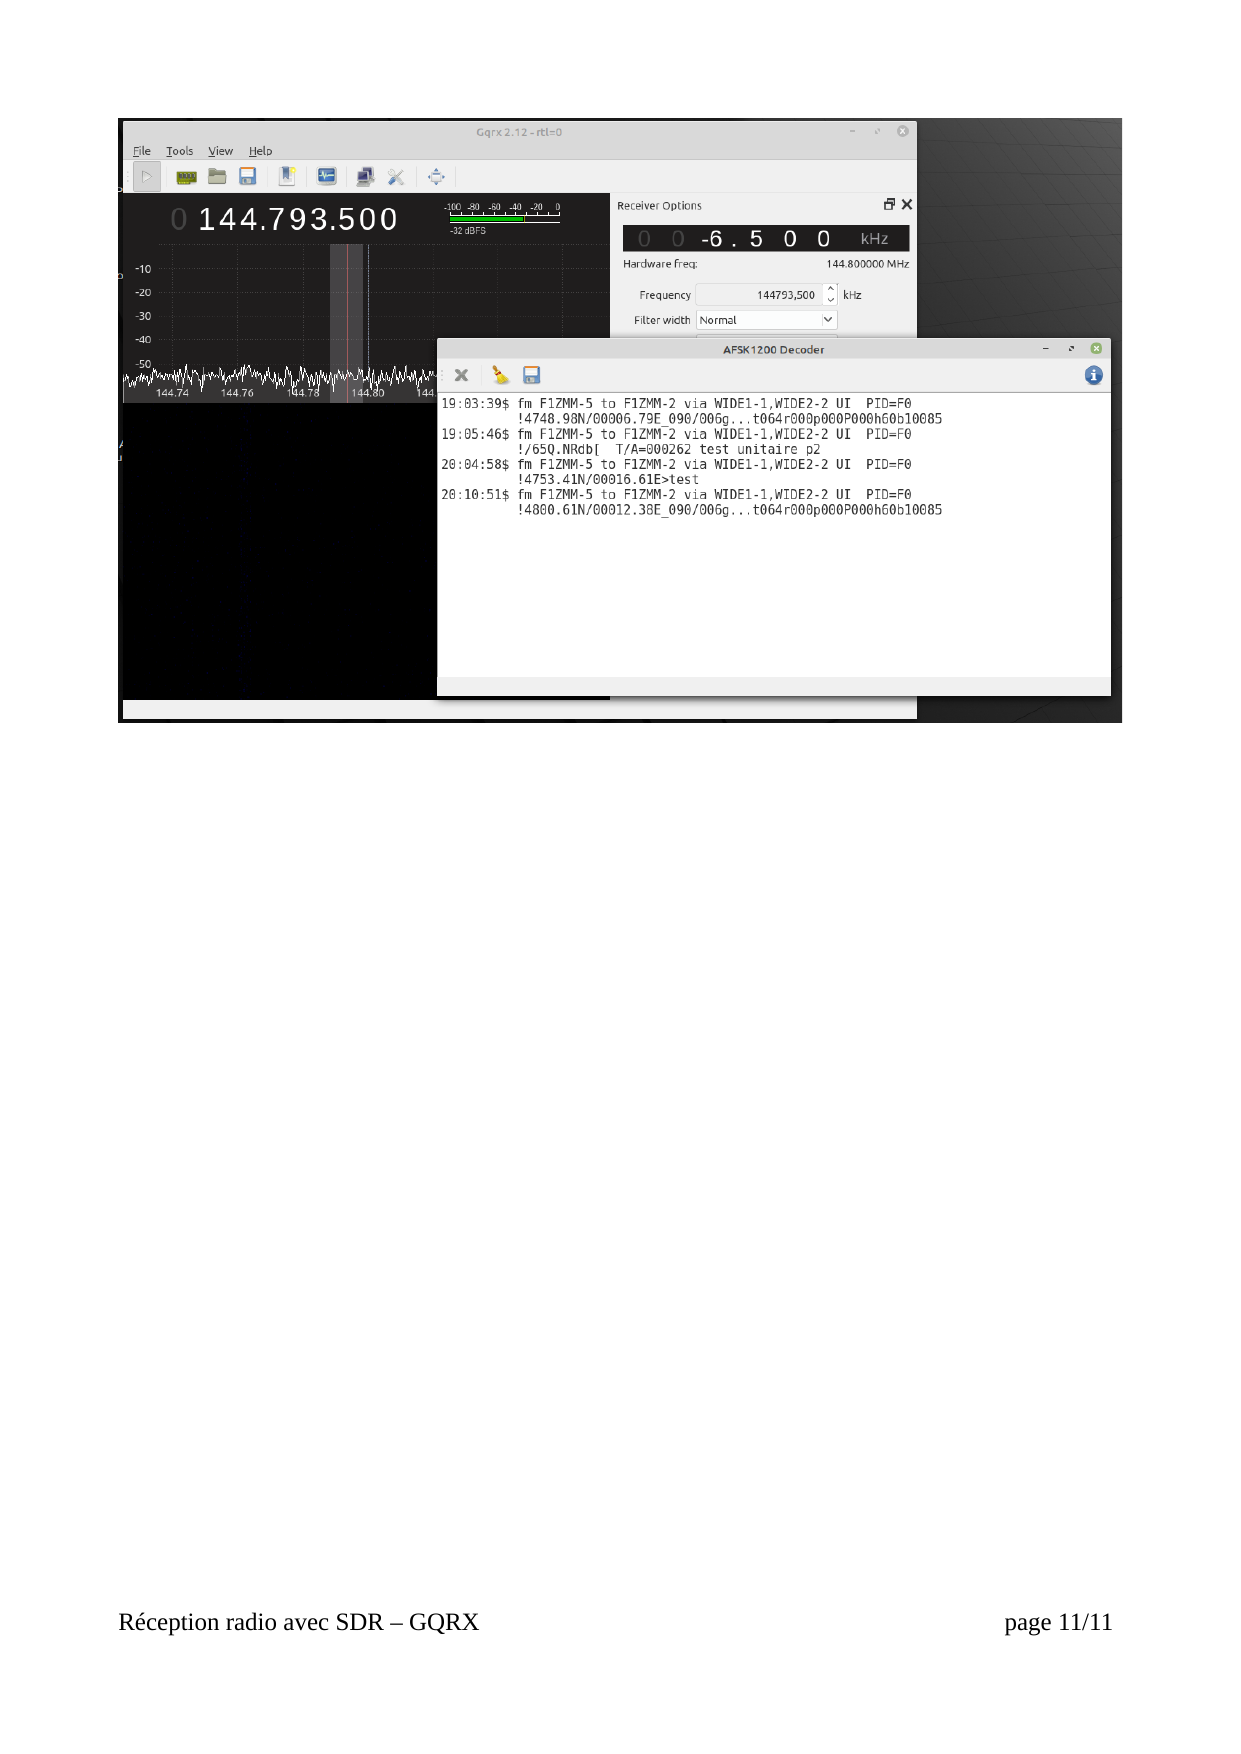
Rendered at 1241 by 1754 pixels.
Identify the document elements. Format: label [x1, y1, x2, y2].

picture [118, 118, 1123, 723]
